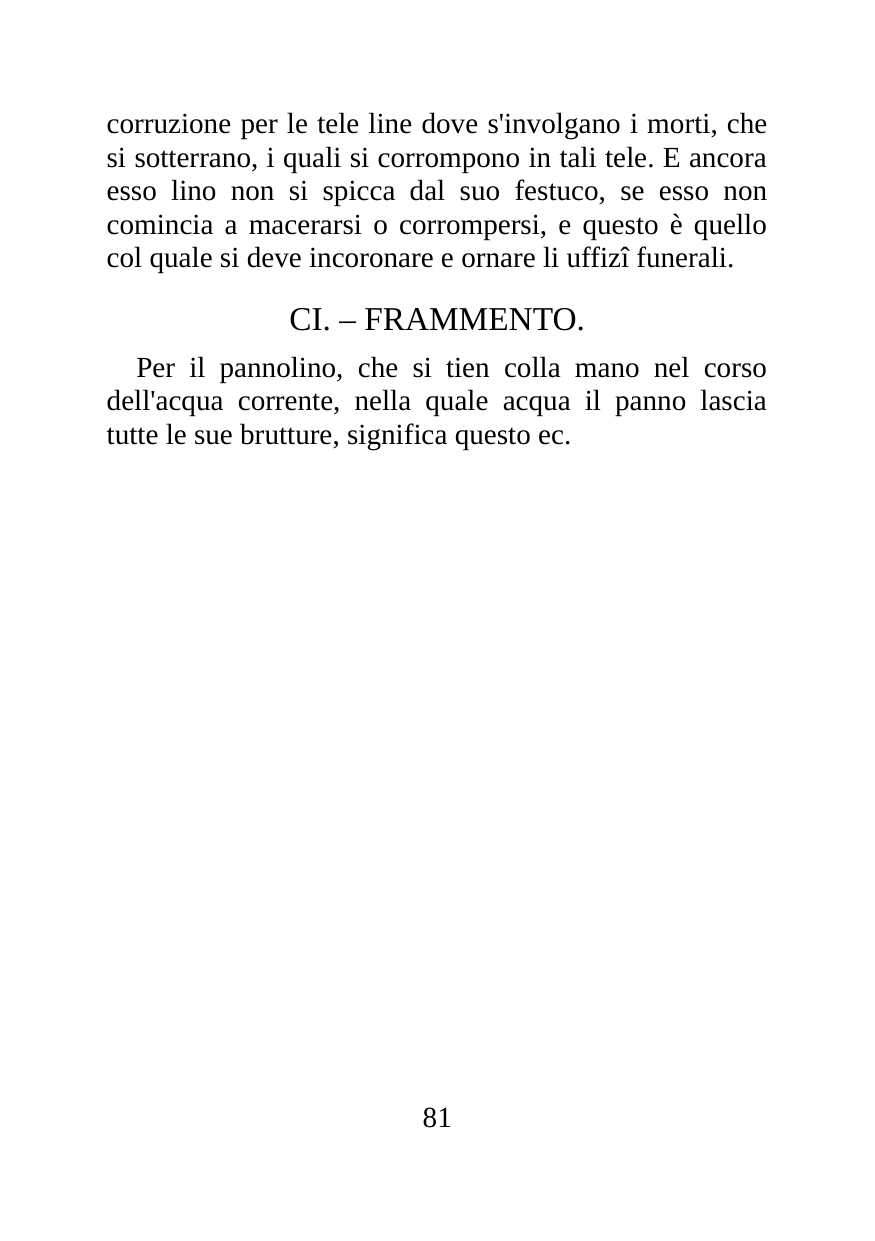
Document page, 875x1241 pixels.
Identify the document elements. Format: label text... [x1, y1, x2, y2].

text corruzione per le tele line dove s'involgano i morti, che si sotterrano, i quali si corrompono in tali tele. E ancora esso lino non si spicca dal suo festuco, se esso non comincia a macerarsi o corrompersi, e questo è quello col quale si deve incoronare e ornare li uffizî funerali. [106, 106, 768, 274]
subtitle CI. ‒ FRAMMENTO. [106, 299, 768, 337]
text Per il pannolino, che si tien colla mano nel corso dell'acqua corrente, nella quale acqua il panno lascia tutte le sue brutture, significa questo ec. [106, 350, 768, 451]
